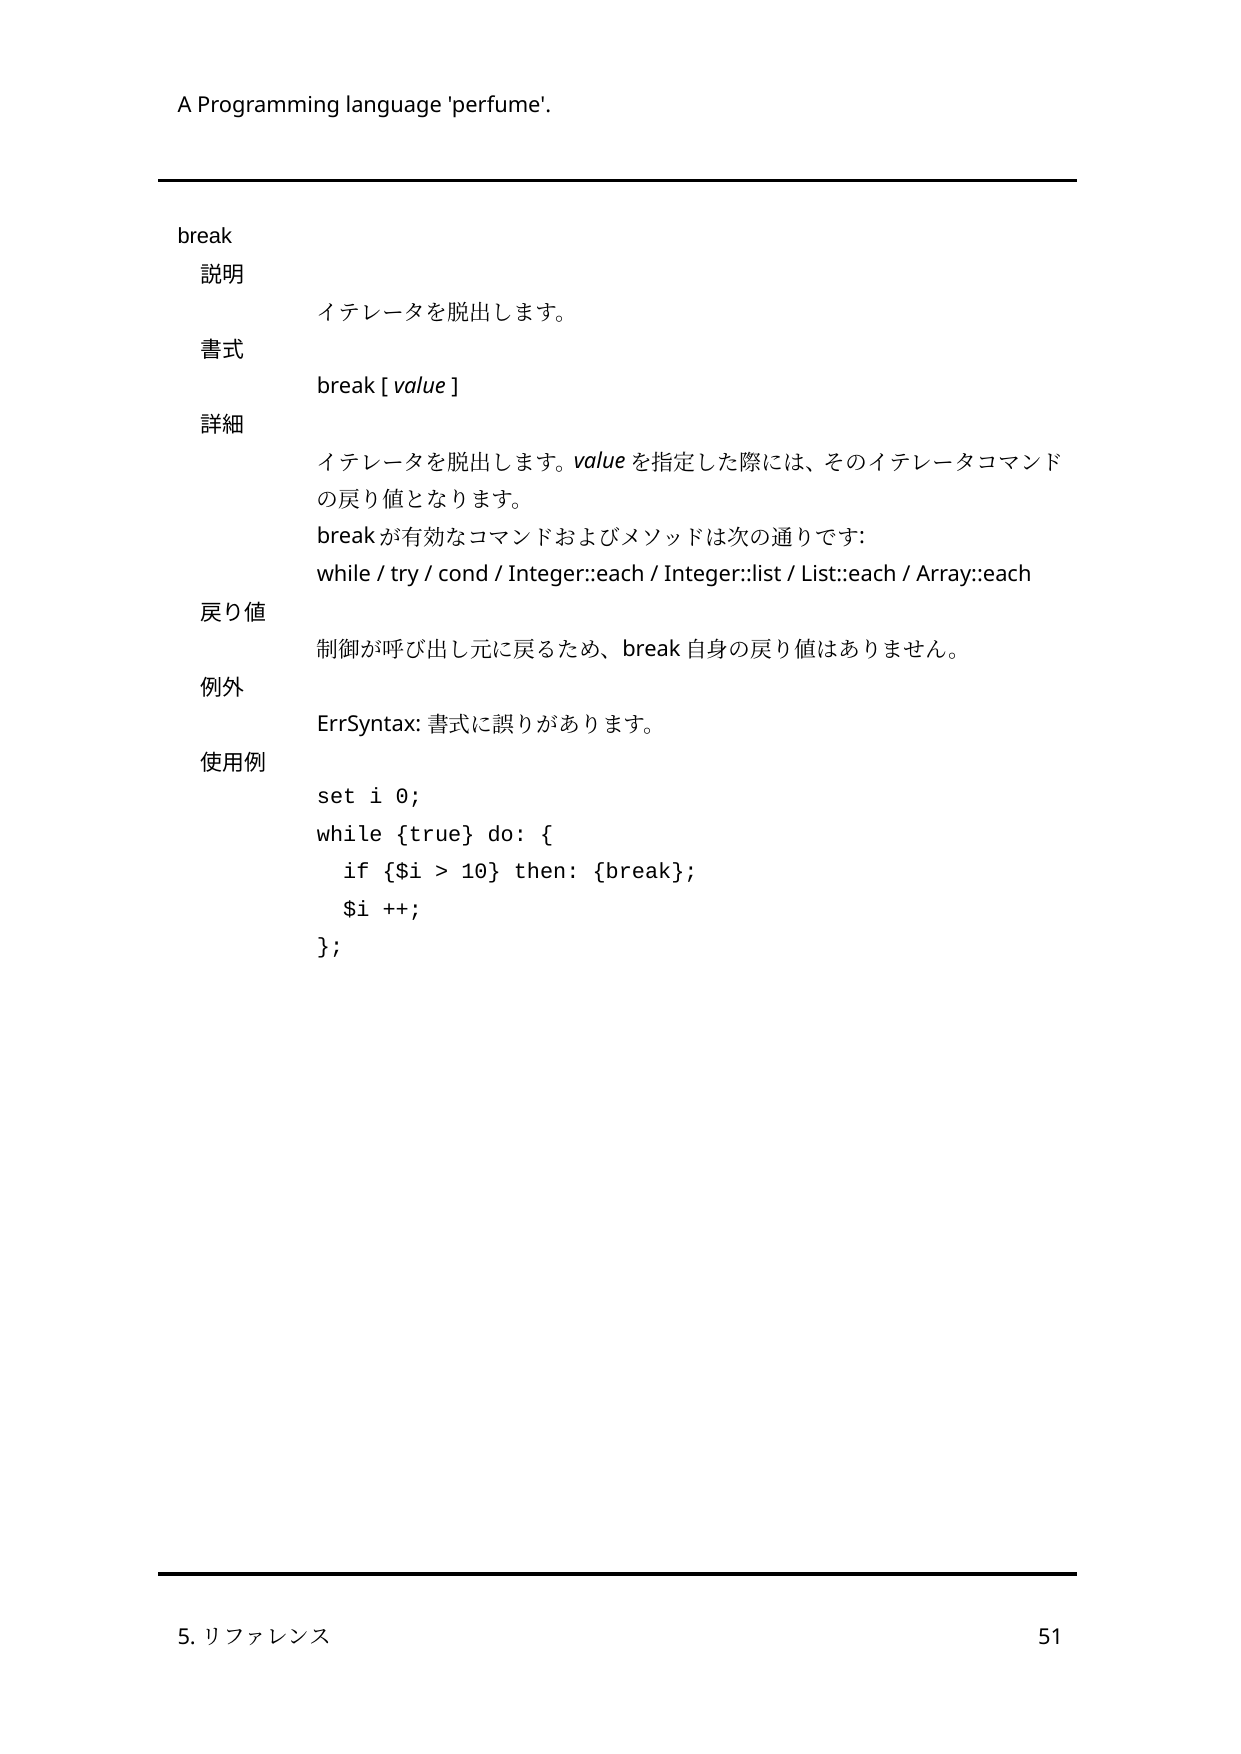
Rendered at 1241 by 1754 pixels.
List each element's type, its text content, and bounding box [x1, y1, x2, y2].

table_cell イテレータを脱出します。valueを指定した際には、そのイテレータコマンドの戻り値となります。 breakが有効なコマンドおよびメソッドは次の通りです: while / try / cond / Integer::each / Integer::list / List::each / Array::each [317, 404, 1063, 592]
table_cell 例外 [200, 667, 317, 742]
subtitle break [177, 217, 1063, 254]
table_cell 使用例 [200, 742, 317, 967]
table_cell 書式 [200, 329, 317, 404]
table_cell 制御が呼び出し元に戻るため、break自身の戻り値はありません。 [317, 592, 1063, 667]
table_cell set i 0; while {true} do: { if {$i > 10} then: {break}; $i ++; }; [317, 742, 1063, 967]
table_cell ErrSyntax: 書式に誤りがあります。 [317, 667, 1063, 742]
table_cell break [ value ] [317, 329, 1063, 404]
table_header 説明 [200, 254, 317, 329]
table_cell 詳細 [200, 404, 317, 592]
table_header イテレータを脱出します。 [317, 254, 1063, 329]
table_cell 戻り値 [200, 592, 317, 667]
